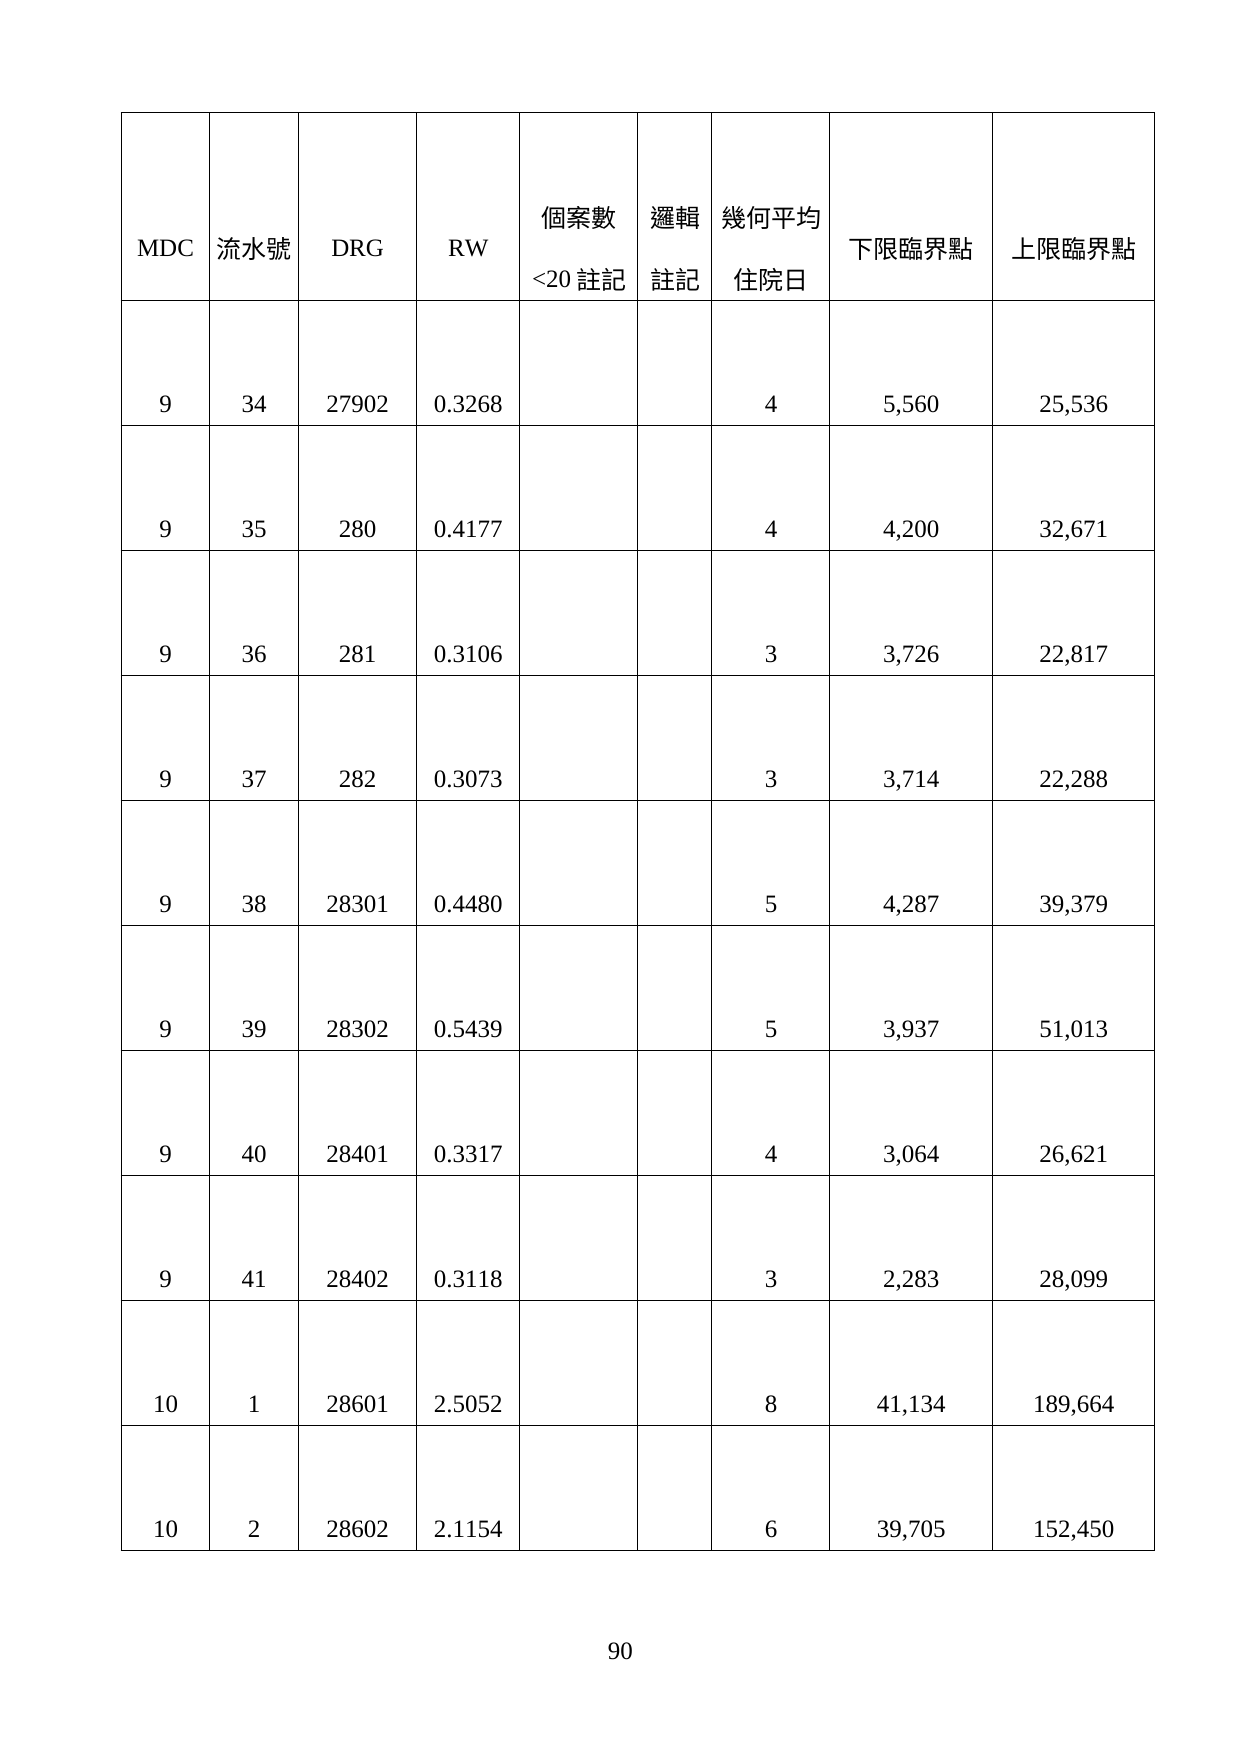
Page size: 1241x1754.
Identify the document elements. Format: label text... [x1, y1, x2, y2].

table_cell 6 [712, 1426, 829, 1550]
table_cell 0.3106 [417, 551, 519, 675]
table_cell 39,379 [993, 801, 1154, 925]
table_cell [638, 426, 711, 550]
table_cell 9 [122, 426, 209, 550]
table_cell [638, 1176, 711, 1300]
table_cell 34 [210, 301, 298, 425]
table_header 流水號 [210, 113, 298, 300]
table_cell 41,134 [830, 1301, 992, 1425]
table_cell [638, 1426, 711, 1550]
table_cell 0.4177 [417, 426, 519, 550]
table_cell [520, 301, 637, 425]
table_cell 8 [712, 1301, 829, 1425]
table_header MDC [122, 113, 209, 300]
table_cell 280 [299, 426, 416, 550]
table_cell 0.3268 [417, 301, 519, 425]
table_cell 9 [122, 926, 209, 1050]
table_cell [638, 1051, 711, 1175]
table_cell 2 [210, 1426, 298, 1550]
table_cell 2,283 [830, 1176, 992, 1300]
table_cell [520, 1426, 637, 1550]
table_cell 28402 [299, 1176, 416, 1300]
table_cell 5 [712, 801, 829, 925]
table_cell 9 [122, 1051, 209, 1175]
table_cell 28301 [299, 801, 416, 925]
table_cell 9 [122, 801, 209, 925]
table_cell 32,671 [993, 426, 1154, 550]
table_cell 0.5439 [417, 926, 519, 1050]
table_header 邏輯註記 [638, 113, 711, 300]
table_cell [520, 1176, 637, 1300]
table_cell 22,817 [993, 551, 1154, 675]
table_cell 9 [122, 676, 209, 800]
table_cell 0.3073 [417, 676, 519, 800]
table_cell 3,726 [830, 551, 992, 675]
table_cell 0.4480 [417, 801, 519, 925]
table_cell 28,099 [993, 1176, 1154, 1300]
table_cell 35 [210, 426, 298, 550]
table_cell 3 [712, 1176, 829, 1300]
table_cell 10 [122, 1426, 209, 1550]
table_cell 4 [712, 426, 829, 550]
table_cell 0.3317 [417, 1051, 519, 1175]
table_cell 38 [210, 801, 298, 925]
table_cell [638, 676, 711, 800]
table_cell 26,621 [993, 1051, 1154, 1175]
table_cell [638, 1301, 711, 1425]
table_cell [520, 1301, 637, 1425]
table_cell 28401 [299, 1051, 416, 1175]
table_cell 3,714 [830, 676, 992, 800]
table_cell 0.3118 [417, 1176, 519, 1300]
table_cell [520, 926, 637, 1050]
table_cell [520, 1051, 637, 1175]
table_cell 2.5052 [417, 1301, 519, 1425]
table_cell 4 [712, 1051, 829, 1175]
table_cell 39 [210, 926, 298, 1050]
table_cell [520, 801, 637, 925]
table_cell 28302 [299, 926, 416, 1050]
table_cell 3,937 [830, 926, 992, 1050]
table_cell 9 [122, 301, 209, 425]
table_cell 41 [210, 1176, 298, 1300]
table_cell [520, 426, 637, 550]
table_cell 36 [210, 551, 298, 675]
table_cell 3,064 [830, 1051, 992, 1175]
table_cell 1 [210, 1301, 298, 1425]
table_cell 3 [712, 551, 829, 675]
table_cell [638, 551, 711, 675]
table_header DRG [299, 113, 416, 300]
table_header 個案數<20註記 [520, 113, 637, 300]
table_cell 4 [712, 301, 829, 425]
table_cell [520, 551, 637, 675]
table_cell 4,200 [830, 426, 992, 550]
table_cell 152,450 [993, 1426, 1154, 1550]
table_cell 25,536 [993, 301, 1154, 425]
table_cell 9 [122, 551, 209, 675]
table_cell 28601 [299, 1301, 416, 1425]
table_cell 5,560 [830, 301, 992, 425]
table_cell 189,664 [993, 1301, 1154, 1425]
table_cell 27902 [299, 301, 416, 425]
table_cell 22,288 [993, 676, 1154, 800]
table_cell [638, 926, 711, 1050]
table_cell 281 [299, 551, 416, 675]
table_header 下限臨界點 [830, 113, 992, 300]
table_cell 51,013 [993, 926, 1154, 1050]
table_cell 4,287 [830, 801, 992, 925]
table_cell 3 [712, 676, 829, 800]
table_cell 2.1154 [417, 1426, 519, 1550]
table_header 上限臨界點 [993, 113, 1154, 300]
table_cell 5 [712, 926, 829, 1050]
table_header RW [417, 113, 519, 300]
table_cell 40 [210, 1051, 298, 1175]
table_header 幾何平均住院日 [712, 113, 829, 300]
table_cell 28602 [299, 1426, 416, 1550]
table_cell [520, 676, 637, 800]
table_cell 9 [122, 1176, 209, 1300]
table_cell [638, 801, 711, 925]
table_cell 10 [122, 1301, 209, 1425]
table_cell [638, 301, 711, 425]
table_cell 39,705 [830, 1426, 992, 1550]
table_cell 282 [299, 676, 416, 800]
table_cell 37 [210, 676, 298, 800]
